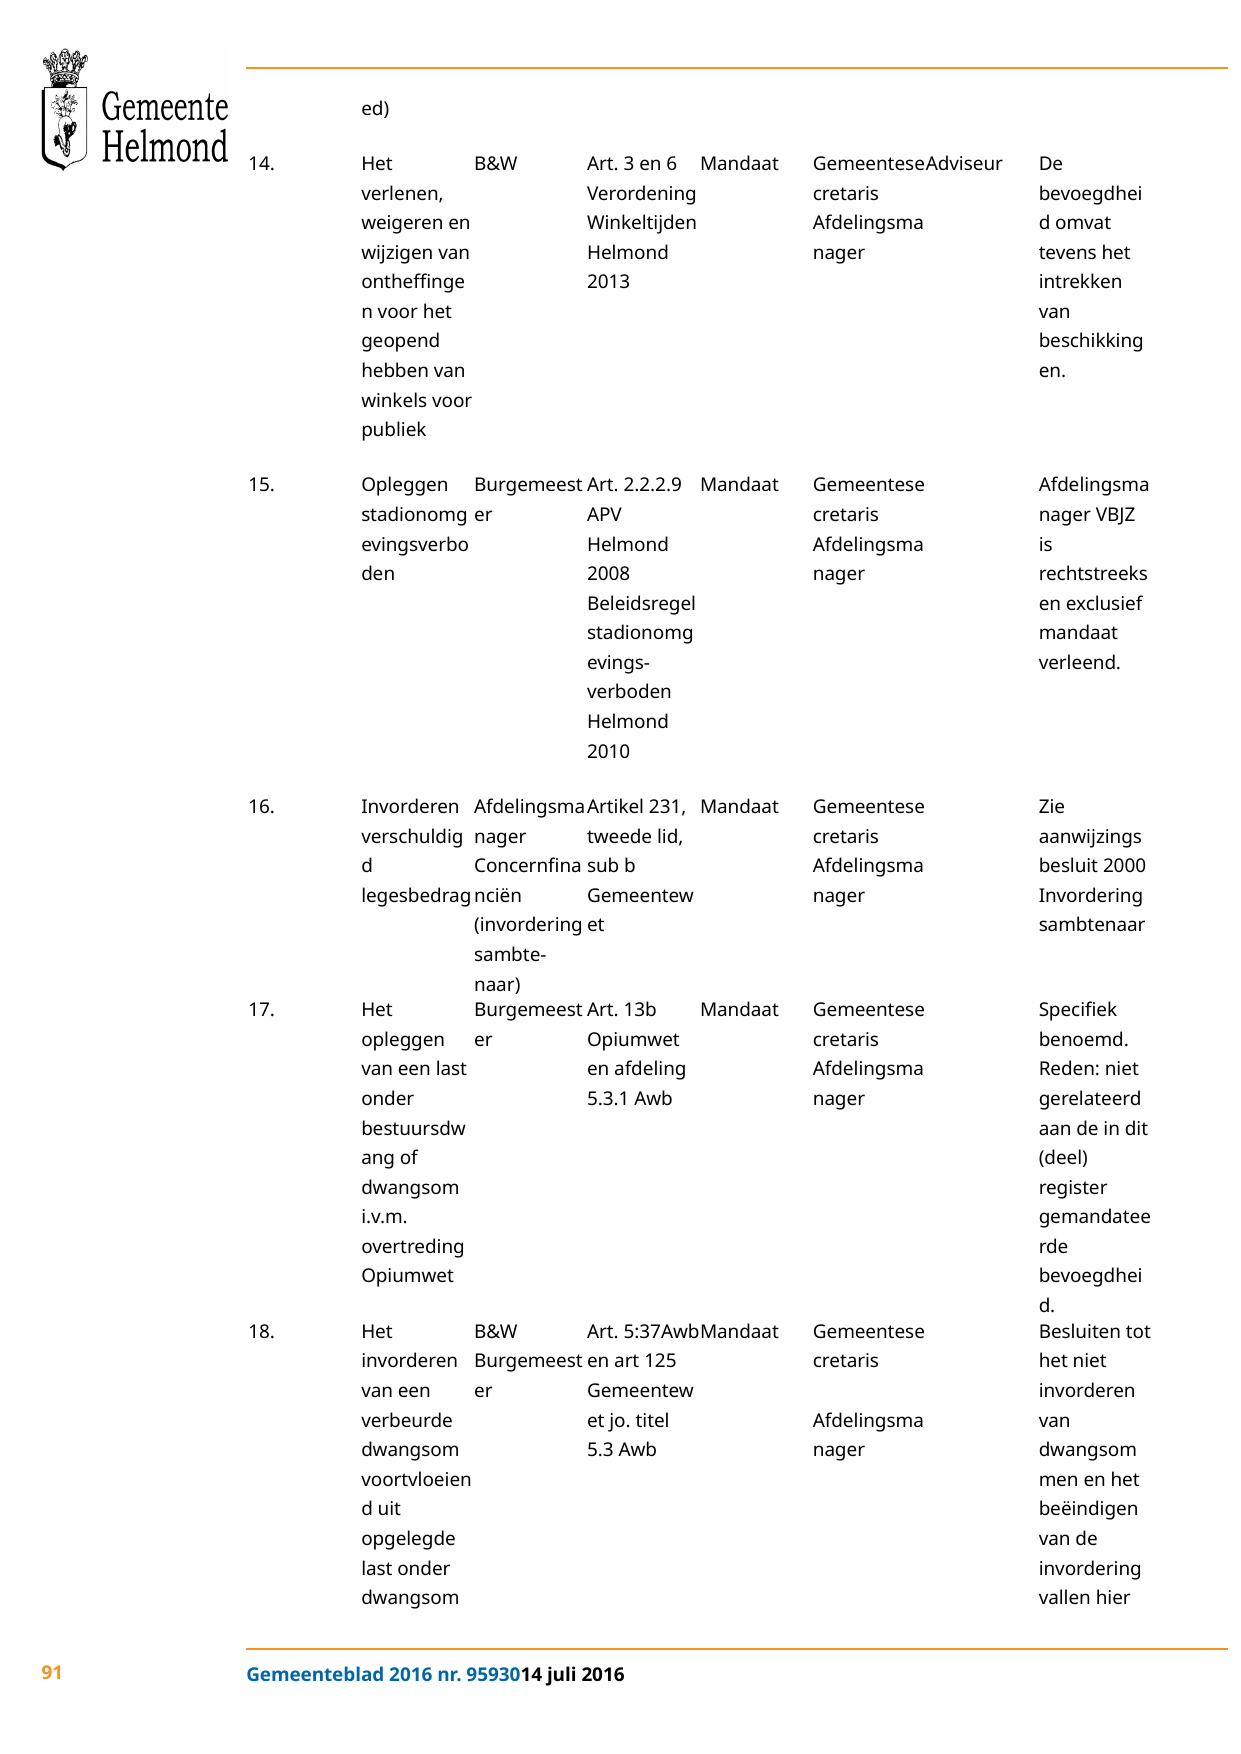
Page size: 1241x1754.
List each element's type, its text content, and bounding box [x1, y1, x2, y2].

picture [41, 47, 231, 172]
table_cell 16. [248, 793, 361, 996]
table_cell ed) [361, 95, 474, 150]
table_cell Artikel 231, tweede lid, sub b Gemeentewet [587, 793, 700, 996]
table_cell [926, 95, 1038, 150]
table_cell Het verlenen, weigeren en wijzigen van ontheffingen voor het geopend hebben van winkels voor publiek [361, 150, 474, 472]
table_cell Mandaat [700, 150, 813, 472]
table_cell Invorderen verschuldigd legesbedrag [361, 793, 474, 996]
table_cell [813, 95, 926, 150]
table_cell [248, 95, 361, 150]
table_cell [474, 95, 587, 150]
table_cell [926, 472, 1038, 793]
table_cell Het invorderen van een verbeurde dwangsom voortvloeiend uit opgelegde last onder dwangsom [361, 1318, 474, 1610]
table_cell Opleggen stadionomgevingsverboden [361, 472, 474, 793]
table_cell Burgemeester [474, 996, 587, 1318]
table_cell Burgemeester [474, 472, 587, 793]
table_cell Het opleggen van een last onder bestuursdwang of dwangsom i.v.m. overtreding Opiumwet [361, 996, 474, 1318]
table_cell Art. 13b Opiumwet en afdeling 5.3.1 Awb [587, 996, 700, 1318]
table_cell 14. [248, 150, 361, 472]
table_cell [926, 1318, 1038, 1610]
table_cell 17. [248, 996, 361, 1318]
table_cell B&W [474, 150, 587, 472]
table_cell Mandaat [700, 1318, 813, 1610]
table_cell De bevoegdheid omvat tevens het intrekken van beschikkingen. [1039, 150, 1152, 472]
table_cell Afdelingsmanager Concernfinanciën (invorderingsambte-naar) [474, 793, 587, 996]
table_cell Zie aanwijzingsbesluit 2000 Invorderingsambtenaar [1039, 793, 1152, 996]
table_cell Gemeentesecretaris Afdelingsmanager [813, 1318, 926, 1610]
table_cell B&W Burgemeester [474, 1318, 587, 1610]
table_cell Art. 5:37Awb en art 125 Gemeentewet jo. titel 5.3 Awb [587, 1318, 700, 1610]
table_cell Art. 3 en 6 Verordening Winkeltijden Helmond 2013 [587, 150, 700, 472]
table_cell Mandaat [700, 793, 813, 996]
table_cell Adviseur [926, 150, 1038, 472]
table_cell Mandaat [700, 472, 813, 793]
table_cell [700, 95, 813, 150]
table_cell [1039, 95, 1152, 150]
table_cell Gemeentesecretaris Afdelingsmanager [813, 996, 926, 1318]
table_cell Gemeentesecretaris Afdelingsmanager [813, 793, 926, 996]
table_cell Gemeentesecretaris Afdelingsmanager [813, 150, 926, 472]
table_cell Gemeentesecretaris Afdelingsmanager [813, 472, 926, 793]
table_cell 18. [248, 1318, 361, 1610]
table_cell Besluiten tot het niet invorderen van dwangsommen en het beëindigen van de invordering vallen hier [1039, 1318, 1152, 1610]
table_cell 15. [248, 472, 361, 793]
table_cell Art. 2.2.2.9 APV Helmond 2008 Beleidsregel stadionomgevings-verboden Helmond 2010 [587, 472, 700, 793]
table_cell [926, 793, 1038, 996]
table_cell Specifiek benoemd. Reden: niet gerelateerd aan de in dit (deel) register gemandateerde bevoegdheid. [1039, 996, 1152, 1318]
table_cell Mandaat [700, 996, 813, 1318]
table_cell [587, 95, 700, 150]
table_cell Afdelingsmanager VBJZ is rechtstreeks en exclusief mandaat verleend. [1039, 472, 1152, 793]
table_cell [926, 996, 1038, 1318]
